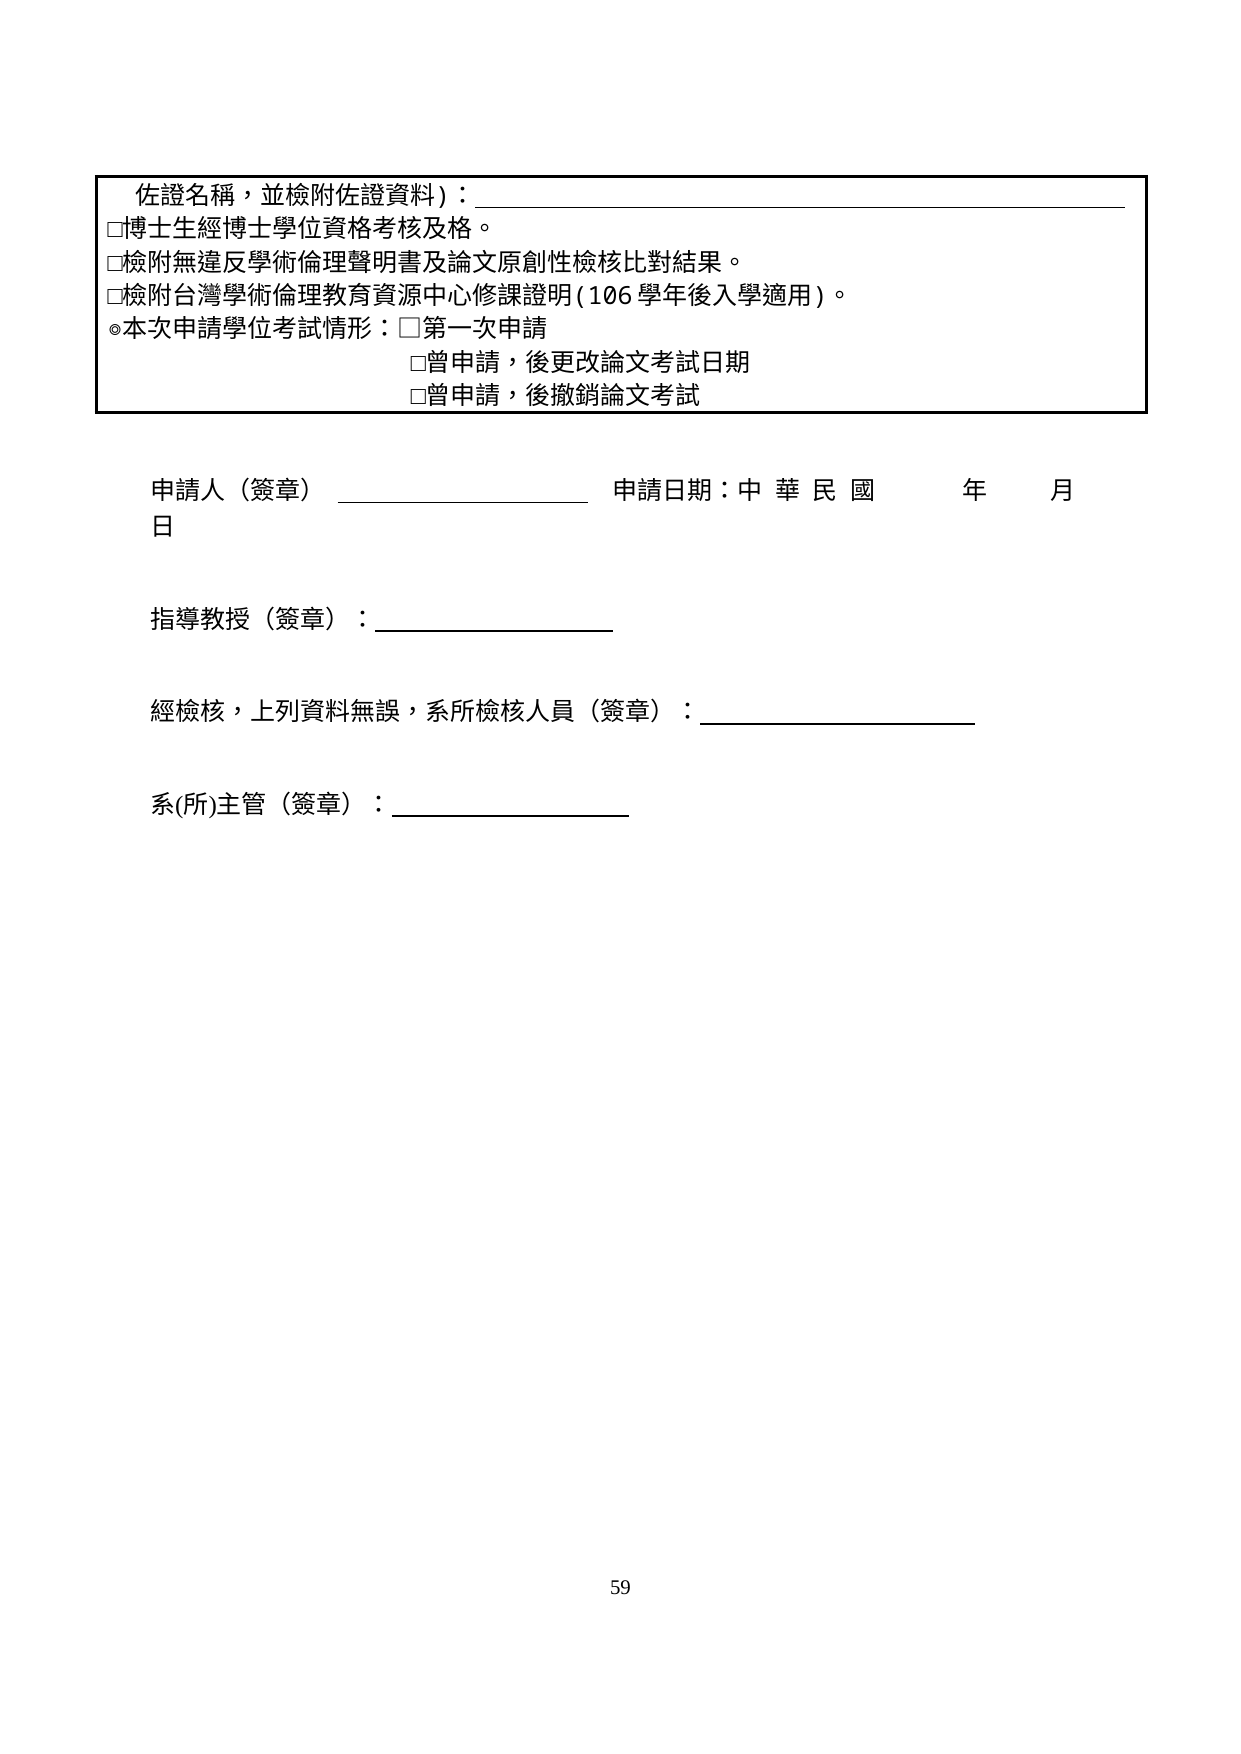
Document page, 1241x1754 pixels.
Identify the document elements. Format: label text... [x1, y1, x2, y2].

text 經檢核，上列資料無誤，系所檢核人員（簽章）： [150, 692, 1090, 728]
text 系(所)主管（簽章）： [150, 784, 1090, 821]
text 申請人（簽章） 申請日期：中 華 民 國 年 月 日 [150, 471, 1090, 543]
table_header 佐證名稱，並檢附佐證資料)： □博士生經博士學位資格考核及格。 □檢附無違反學術倫理聲明書及論文原創性檢核比對結果。 □檢附台灣學術倫理教育資源中心修課證明(106學年後入學適用)。 ◎本次申請學位考試情形：□第一次申請 □曾申請，後更改論文考試日期 □曾申請，後撤銷論文考試 [98, 178, 1145, 411]
text 指導教授（簽章）： [150, 599, 1090, 636]
